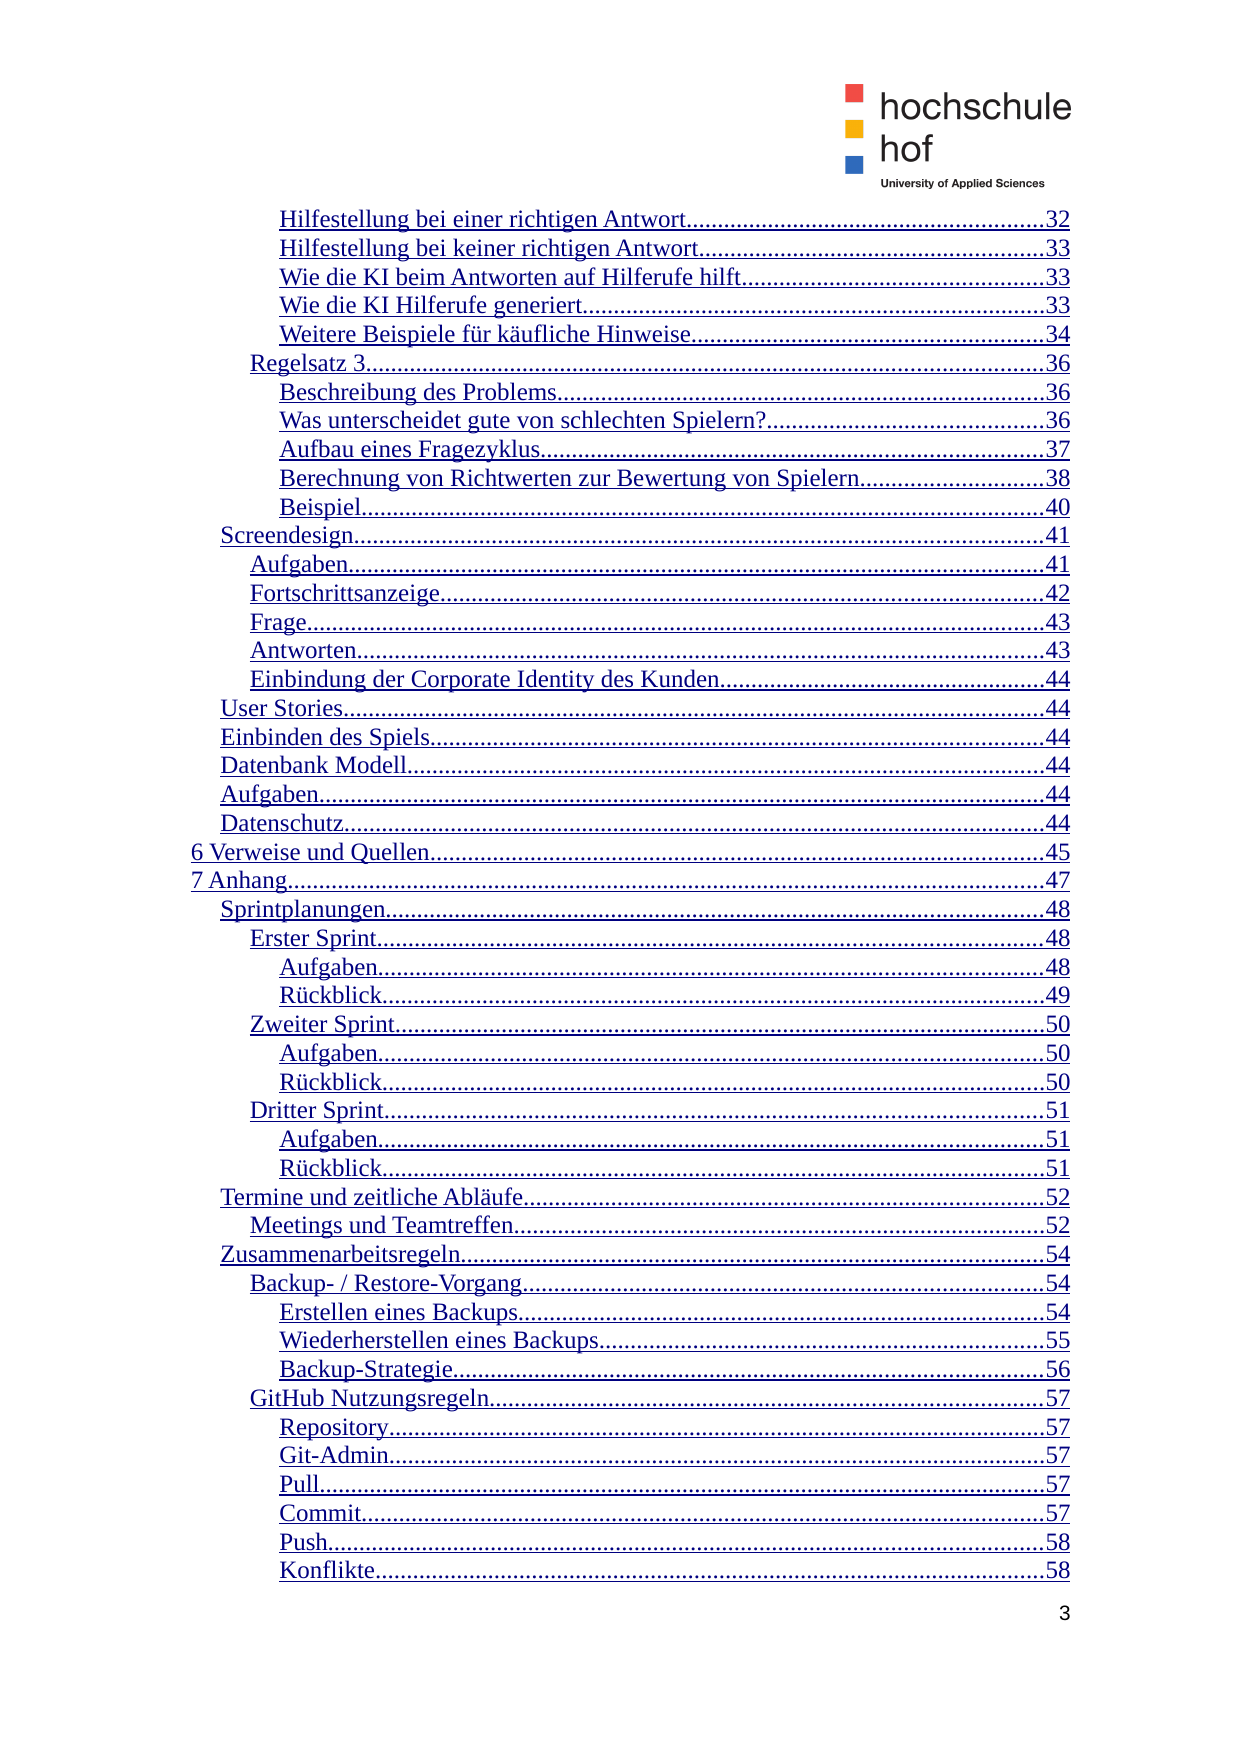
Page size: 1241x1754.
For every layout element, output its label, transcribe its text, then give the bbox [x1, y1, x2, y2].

text Screendesign 41 [220, 521, 1070, 546]
text Fortschrittsanzeige 42 [249, 578, 1070, 603]
text Backup- / Restore-Vorgang 54 [249, 1268, 1070, 1293]
text Zusammenarbeitsregeln 54 [220, 1239, 1070, 1264]
text Rückblick 51 [279, 1153, 1070, 1178]
text Aufgaben 41 [249, 549, 1070, 574]
text Berechnung von Richtwerten zur Bewertung von Spielern 38 [279, 463, 1070, 488]
text Hilfestellung bei einer richtigen Antwort 32 [279, 204, 1070, 229]
text Dritter Sprint 51 [249, 1096, 1070, 1121]
text Zweiter Sprint 50 [249, 1009, 1070, 1034]
text Git-Admin 57 [279, 1441, 1070, 1466]
text Beschreibung des Problems 36 [279, 377, 1070, 402]
text Weitere Beispiele für käufliche Hinweise 34 [279, 319, 1070, 344]
text Erstellen eines Backups 54 [279, 1297, 1070, 1322]
text 7 Anhang 47 [191, 866, 1070, 891]
text Aufbau eines Fragezyklus 37 [279, 434, 1070, 459]
text Termine und zeitliche Abläufe 52 [220, 1182, 1070, 1207]
text Wie die KI Hilferufe generiert 33 [279, 291, 1070, 316]
text Rückblick 50 [279, 1067, 1070, 1092]
text Wie die KI beim Antworten auf Hilferufe hilft 33 [279, 262, 1070, 287]
text Rückblick 49 [279, 981, 1070, 1006]
text Hilfestellung bei keiner richtigen Antwort 33 [279, 233, 1070, 258]
text Sprintplanungen 48 [220, 894, 1070, 919]
text User Stories 44 [220, 693, 1070, 718]
text 6 Verweise und Quellen 45 [191, 837, 1070, 862]
text GitHub Nutzungsregeln 57 [249, 1383, 1070, 1408]
text Datenschutz 44 [220, 808, 1070, 833]
text Aufgaben 51 [279, 1124, 1070, 1149]
text Aufgaben 48 [279, 952, 1070, 977]
text Aufgaben 44 [220, 779, 1070, 804]
text Antworten 43 [249, 636, 1070, 661]
text Einbindung der Corporate Identity des Kunden 44 [249, 664, 1070, 689]
text Einbinden des Spiels 44 [220, 722, 1070, 747]
text Repository 57 [279, 1412, 1070, 1437]
text Backup-Strategie 56 [279, 1354, 1070, 1379]
text Beispiel 40 [279, 492, 1070, 517]
text Wiederherstellen eines Backups 55 [279, 1326, 1070, 1351]
text Commit 57 [279, 1498, 1070, 1523]
text Meetings und Teamtreffen 52 [249, 1211, 1070, 1236]
text Was unterscheidet gute von schlechten Spielern? 36 [279, 406, 1070, 431]
text Konflikte 58 [279, 1556, 1070, 1581]
text Regelsatz 3 36 [249, 348, 1070, 373]
text Datenbank Modell 44 [220, 751, 1070, 776]
text Aufgaben 50 [279, 1038, 1070, 1063]
text Pull 57 [279, 1469, 1070, 1494]
text Frage 43 [249, 607, 1070, 632]
text Push 58 [279, 1527, 1070, 1552]
text Erster Sprint 48 [249, 923, 1070, 948]
